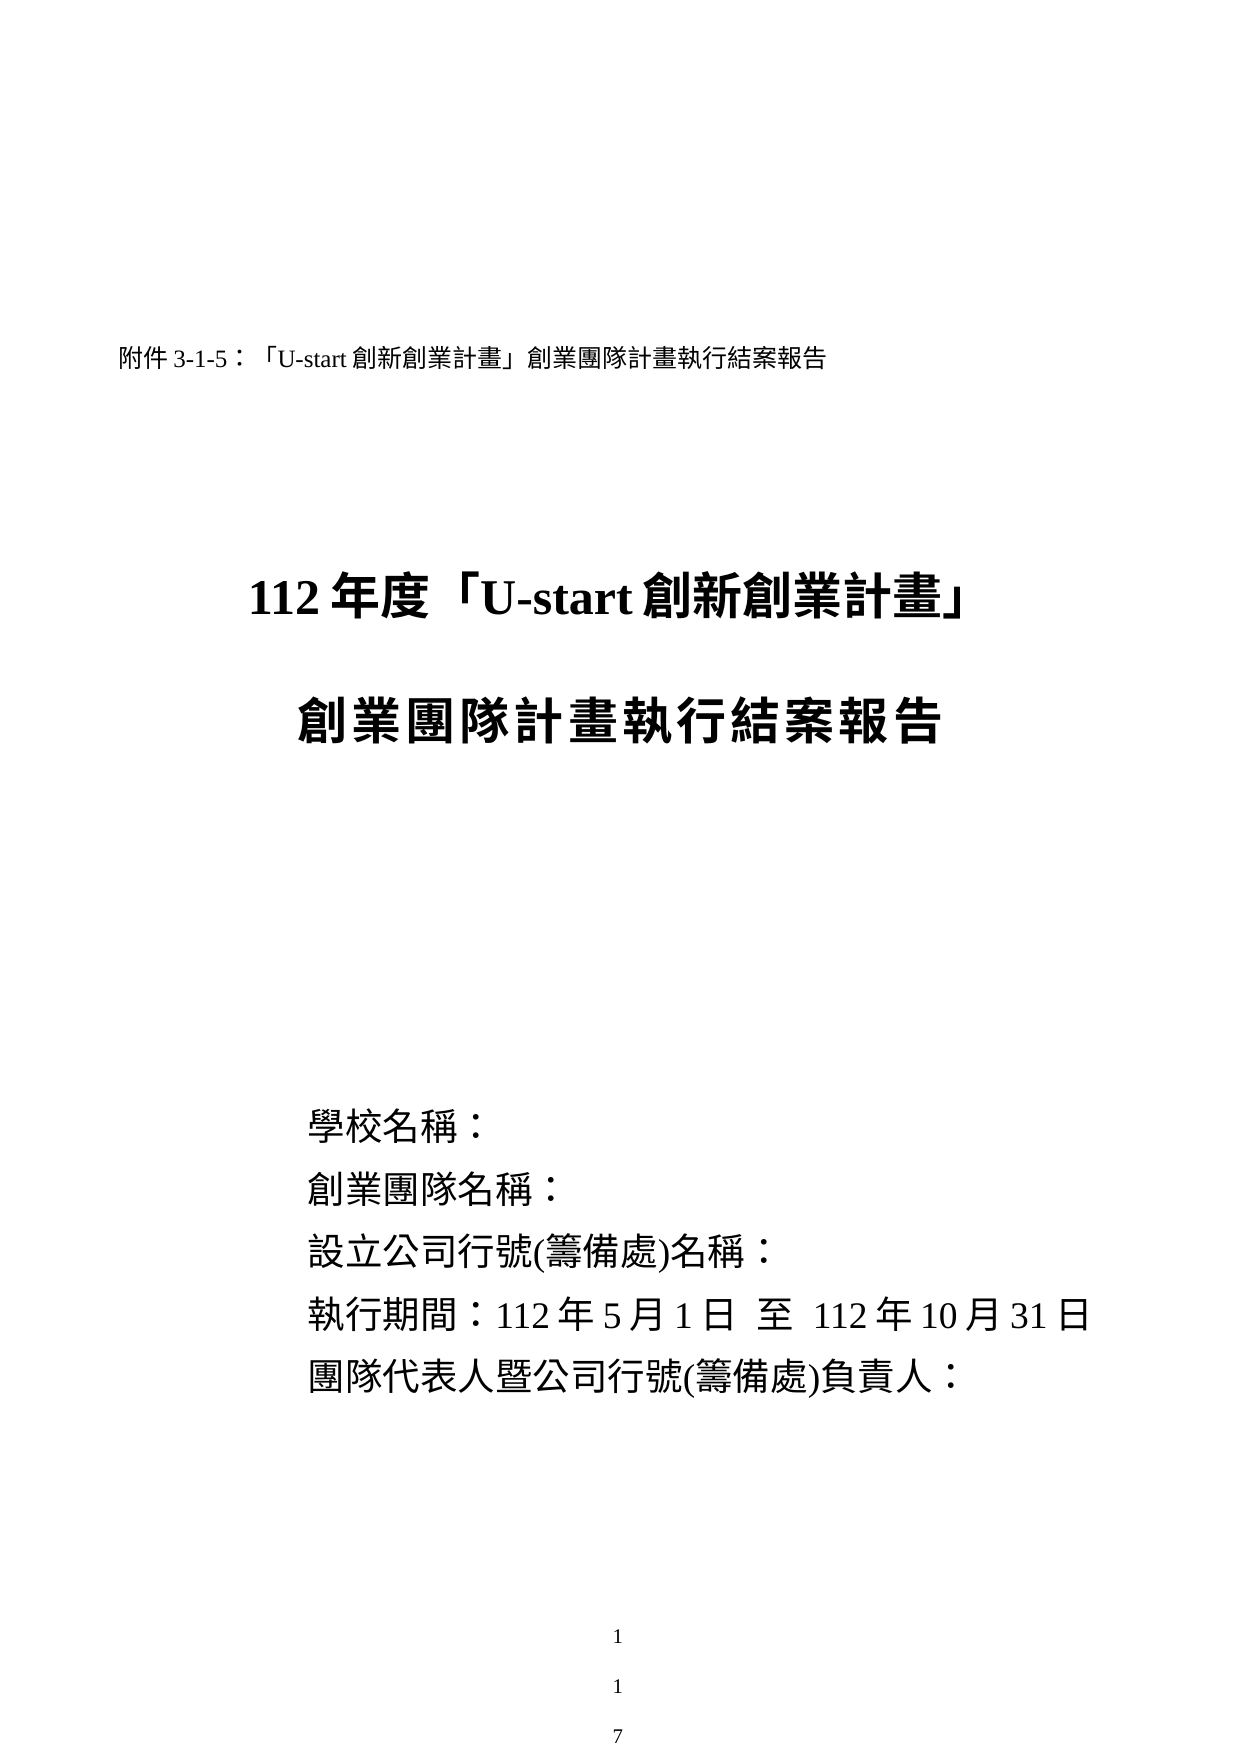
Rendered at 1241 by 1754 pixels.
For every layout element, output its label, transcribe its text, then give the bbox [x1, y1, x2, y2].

text 設立公司行號(籌備處)名稱： [308, 1208, 1122, 1270]
text 112年度「U-start創新創業計畫」 [118, 520, 1122, 645]
text 創業團隊名稱： [308, 1145, 1122, 1208]
text 執行期間：112年5月1日 至 112年10月31日 [308, 1270, 1122, 1333]
text 團隊代表人暨公司行號(籌備處)負責人： [308, 1333, 1122, 1395]
text 創業團隊計畫執行結案報告 [118, 645, 1122, 770]
text 學校名稱： [308, 1083, 1122, 1145]
text 附件3-1-5：「U-start創新創業計畫」創業團隊計畫執行結案報告 [118, 314, 1122, 377]
